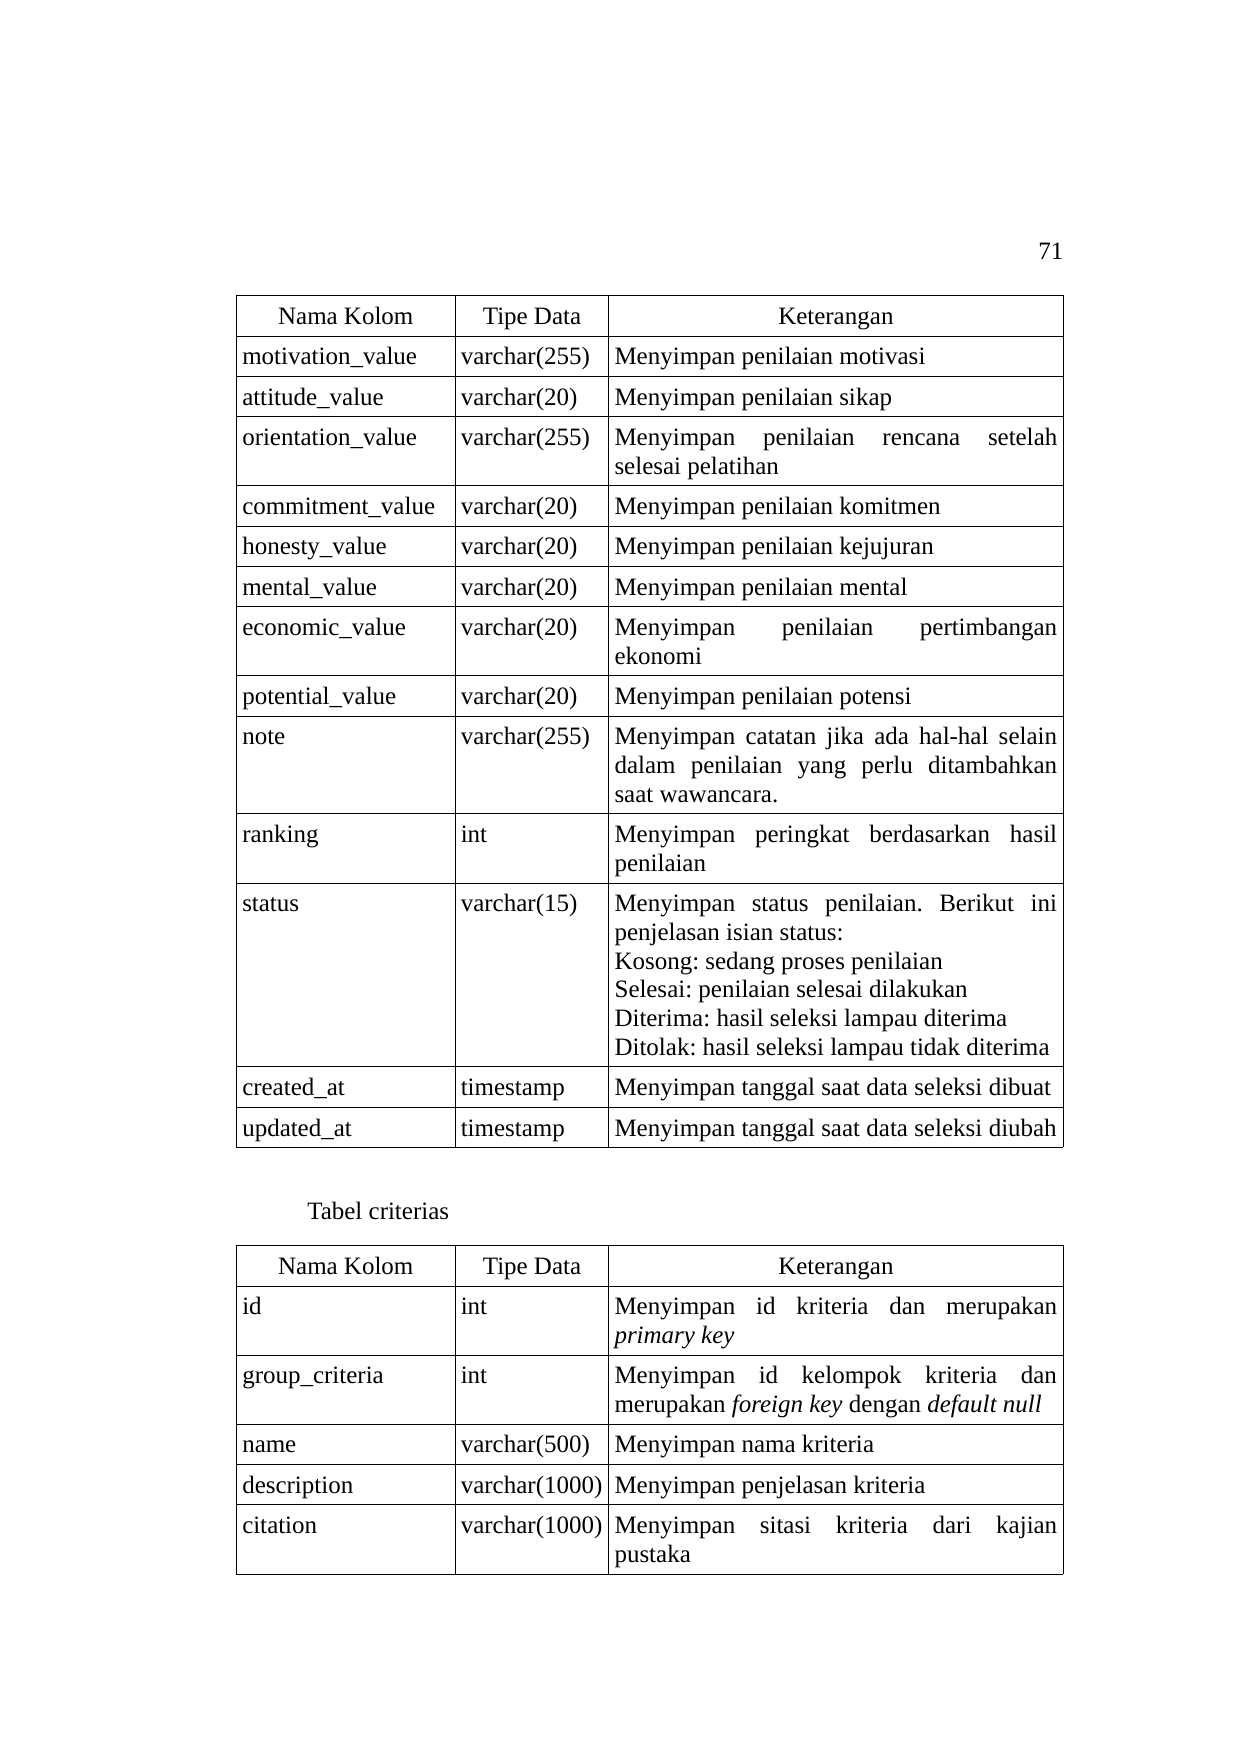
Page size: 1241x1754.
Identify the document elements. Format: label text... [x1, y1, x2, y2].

table_cell varchar(255) [456, 337, 608, 376]
table_cell created_at [237, 1067, 455, 1107]
table_cell Menyimpan status penilaian. Berikut ini penjelasan isian status: Kosong: sedang proses penilaian Selesai: penilaian selesai dilakukan Diterima: hasil seleksi lampau diterima Ditolak: hasil seleksi lampau tidak diterima [609, 884, 1063, 1066]
table_cell varchar(20) [456, 486, 608, 526]
table_cell varchar(500) [456, 1425, 608, 1464]
table_cell Menyimpan tanggal saat data seleksi dibuat [609, 1067, 1063, 1107]
table_header Nama Kolom [237, 1246, 455, 1286]
text Tabel criterias [236, 1196, 1063, 1225]
table_cell group_criteria [237, 1356, 455, 1424]
table_cell attitude_value [237, 377, 455, 416]
table_cell timestamp [456, 1067, 608, 1107]
table_cell Menyimpan penilaian motivasi [609, 337, 1063, 376]
table_cell Menyimpan penilaian pertimbangan ekonomi [609, 607, 1063, 675]
table_cell Menyimpan peringkat berdasarkan hasil penilaian [609, 814, 1063, 882]
table_cell varchar(15) [456, 884, 608, 1066]
table_cell Menyimpan nama kriteria [609, 1425, 1063, 1464]
table_cell varchar(20) [456, 527, 608, 566]
table_cell id [237, 1287, 455, 1355]
table_cell Menyimpan penilaian mental [609, 567, 1063, 606]
table_header Nama Kolom [237, 296, 455, 336]
table_cell varchar(20) [456, 567, 608, 606]
table_cell int [456, 1356, 608, 1424]
table_cell potential_value [237, 676, 455, 716]
table_cell Menyimpan penjelasan kriteria [609, 1465, 1063, 1504]
table_cell Menyimpan catatan jika ada hal-hal selain dalam penilaian yang perlu ditambahkan saat wawancara. [609, 717, 1063, 813]
table_cell Menyimpan penilaian potensi [609, 676, 1063, 716]
table_cell varchar(20) [456, 607, 608, 675]
table_header Tipe Data [456, 1246, 608, 1286]
table_cell Menyimpan sitasi kriteria dari kajian pustaka [609, 1505, 1063, 1573]
table_cell timestamp [456, 1108, 608, 1147]
table_cell Menyimpan id kelompok kriteria dan merupakan foreign key dengan default null [609, 1356, 1063, 1424]
table_cell economic_value [237, 607, 455, 675]
table_cell Menyimpan tanggal saat data seleksi diubah [609, 1108, 1063, 1147]
table_cell Menyimpan penilaian kejujuran [609, 527, 1063, 566]
table_header Keterangan [609, 296, 1063, 336]
table_cell int [456, 814, 608, 882]
table_cell int [456, 1287, 608, 1355]
table_cell honesty_value [237, 527, 455, 566]
table_cell Menyimpan penilaian sikap [609, 377, 1063, 416]
table_cell varchar(20) [456, 676, 608, 716]
table_cell status [237, 884, 455, 1066]
table_cell Menyimpan penilaian rencana setelah selesai pelatihan [609, 417, 1063, 485]
table_header Tipe Data [456, 296, 608, 336]
table_cell ranking [237, 814, 455, 882]
table_cell mental_value [237, 567, 455, 606]
table_cell citation [237, 1505, 455, 1573]
table_cell commitment_value [237, 486, 455, 526]
table_cell name [237, 1425, 455, 1464]
table_cell varchar(1000) [456, 1505, 608, 1573]
table_cell motivation_value [237, 337, 455, 376]
table_header Keterangan [609, 1246, 1063, 1286]
table_cell varchar(255) [456, 717, 608, 813]
table_cell note [237, 717, 455, 813]
table_cell Menyimpan id kriteria dan merupakan primary key [609, 1287, 1063, 1355]
table_cell varchar(20) [456, 377, 608, 416]
table_cell varchar(1000) [456, 1465, 608, 1504]
table_cell description [237, 1465, 455, 1504]
table_cell Menyimpan penilaian komitmen [609, 486, 1063, 526]
table_cell varchar(255) [456, 417, 608, 485]
table_cell orientation_value [237, 417, 455, 485]
table_cell updated_at [237, 1108, 455, 1147]
